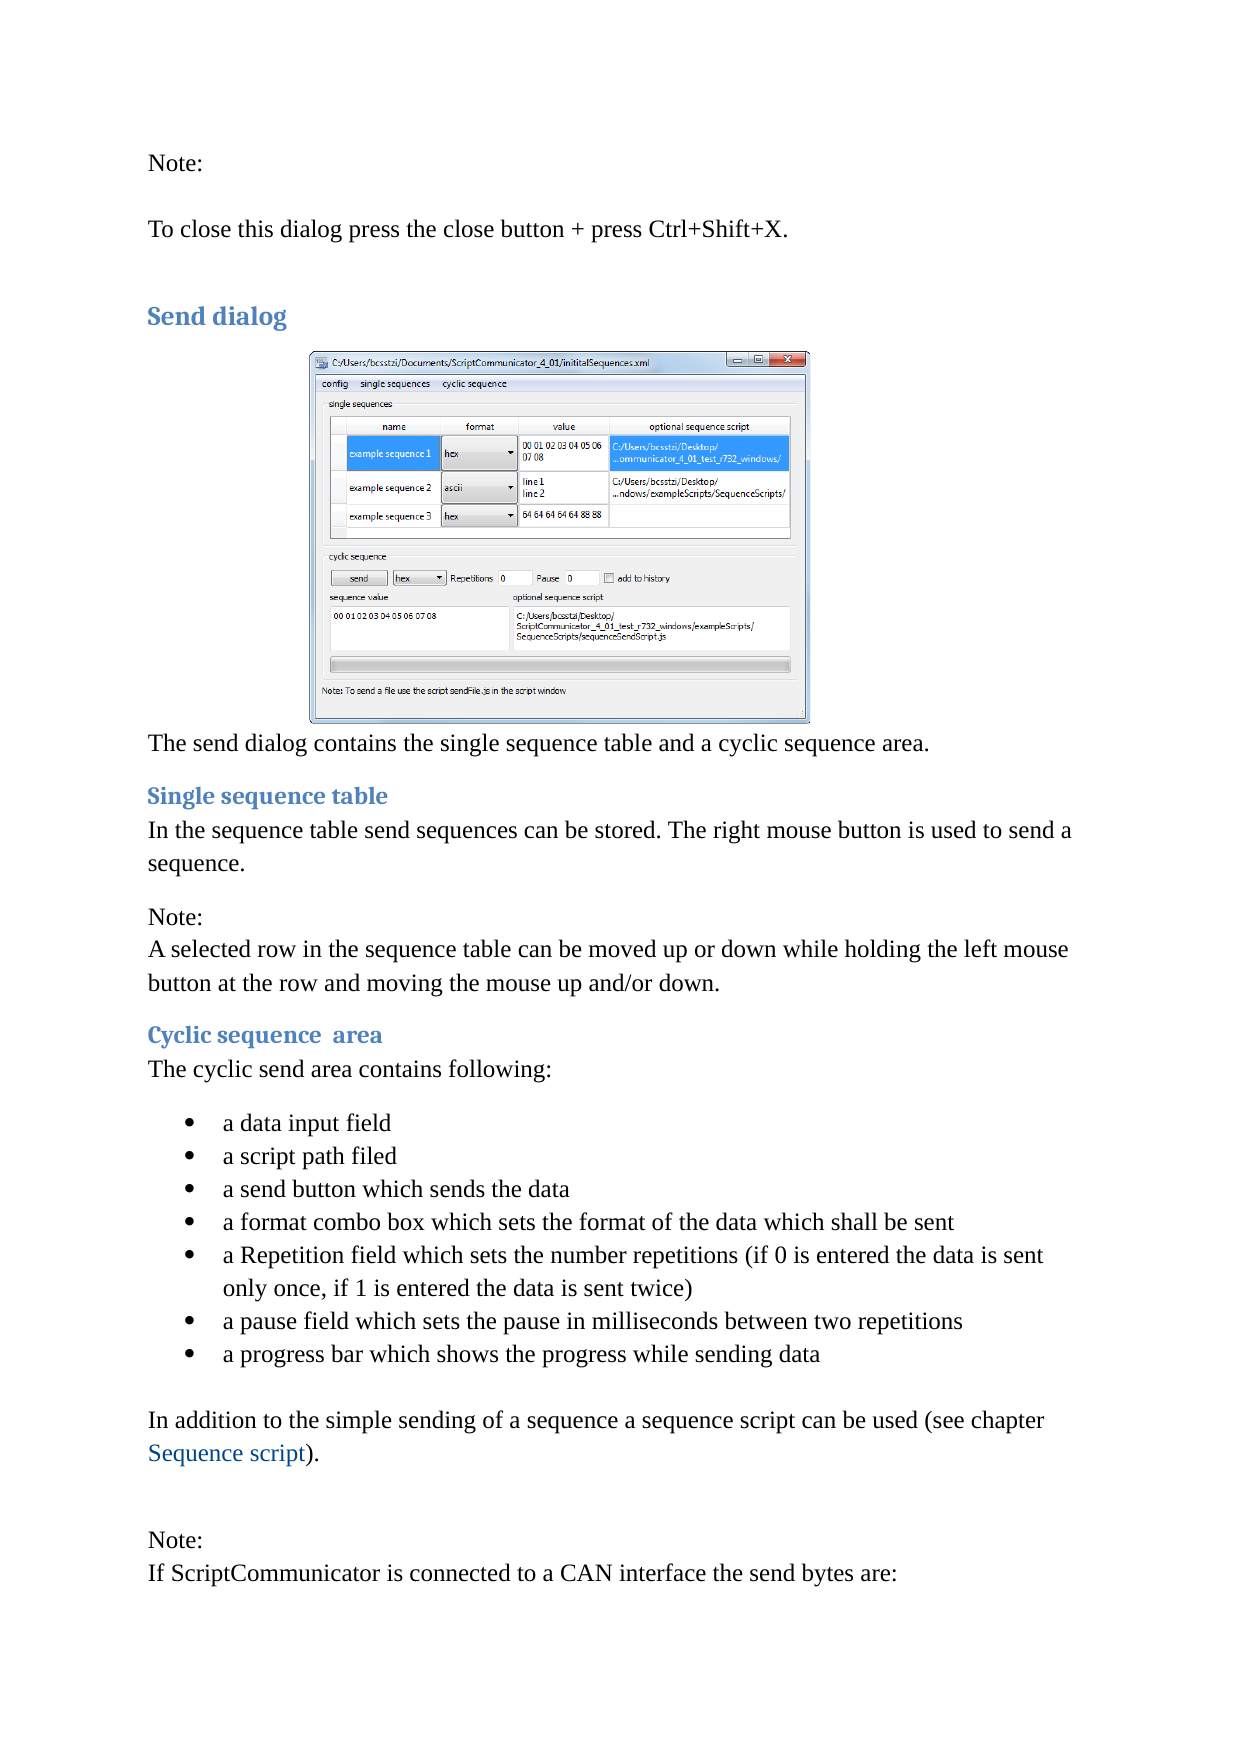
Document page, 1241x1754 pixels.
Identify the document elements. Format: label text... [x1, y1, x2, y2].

subtitle Send dialog [148, 301, 1093, 332]
text In the sequence table send sequences can be stored. The right mouse button is used to send a sequence. [148, 815, 1093, 876]
subtitle Cyclic sequence area [148, 1021, 1093, 1050]
subtitle Single sequence table [148, 782, 1093, 810]
text A selected row in the sequence table can be moved up or down while holding the left mouse button at the row and moving the mouse up and/or down. [148, 934, 1093, 996]
list a progress bar which shows the progress while sending data [185, 1339, 1093, 1368]
list a data input field [185, 1108, 1093, 1137]
picture [309, 351, 811, 724]
list a pause field which sets the pause in milliseconds between two repetitions [185, 1306, 1093, 1335]
list If ScriptCommunicator is connected to a CAN interface the send bytes are: [148, 1558, 1093, 1587]
text Note: [148, 902, 1093, 930]
list a send button which sends the data [185, 1174, 1093, 1203]
list a format combo box which sets the format of the data which shall be sent [185, 1207, 1093, 1236]
list Note: [148, 148, 1093, 176]
list In addition to the simple sending of a sequence a sequence script can be used (see chapter Sequence script). [148, 1406, 1093, 1467]
list a Repetition field which sets the number repetitions (if 0 is entered the data is sent only once, if 1 is entered the data is sent twice) [185, 1240, 1093, 1302]
list To close this dialog press the close button + press Ctrl+Shift+X. [148, 214, 1093, 242]
list a script path filed [185, 1141, 1093, 1170]
list Note: [148, 1525, 1093, 1554]
text The send dialog contains the single sequence table and a cyclic sequence area. [148, 336, 1093, 757]
text The cyclic send area contains following: [148, 1054, 1093, 1083]
